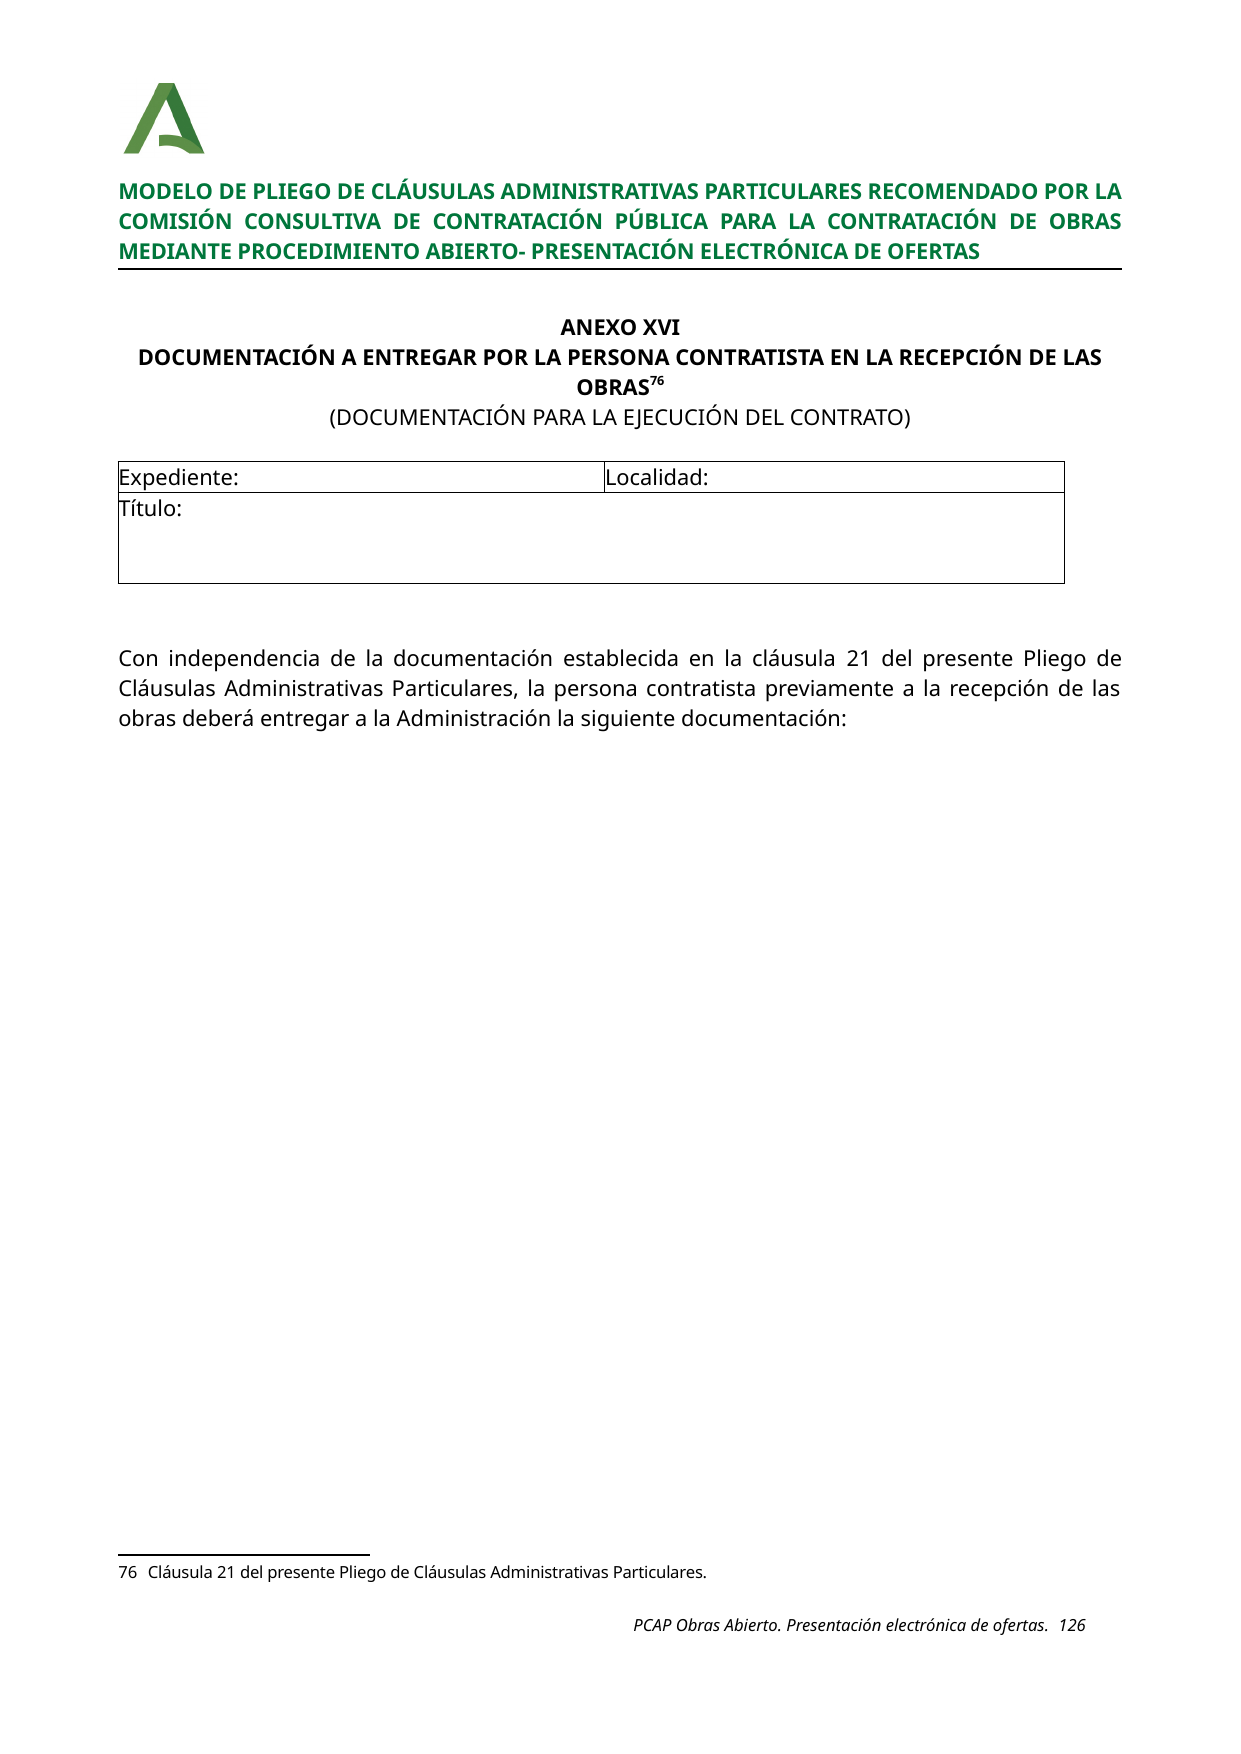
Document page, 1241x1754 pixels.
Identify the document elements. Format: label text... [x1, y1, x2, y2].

table_header Localidad: [605, 462, 738, 492]
text Cláusula 21 del presente Pliego de Cláusulas Administrativas Particulares. [118, 1561, 1122, 1584]
text DOCUMENTACIÓN A ENTREGAR POR LA PERSONA CONTRATISTA EN LA RECEPCIÓN DE LAS OBRAS [118, 342, 1122, 402]
picture [119, 78, 209, 158]
text ANEXO XVI [118, 312, 1122, 342]
table_header Expediente: [119, 462, 295, 492]
table_header [295, 462, 604, 492]
table_cell Título: [119, 493, 295, 582]
text Con independencia de la documentación establecida en la cláusula 21 del presente Pliego de Cláusulas Administrativas Particulares, la persona contratista previamente a la recepción de las obras deberá entregar a la Administración la siguiente documentación: [118, 643, 1122, 732]
text (DOCUMENTACIÓN PARA LA EJECUCIÓN DEL CONTRATO) [118, 402, 1122, 431]
table_cell [295, 493, 1064, 582]
table_header [738, 462, 1064, 492]
text MODELO DE PLIEGO DE CLÁUSULAS ADMINISTRATIVAS PARTICULARES RECOMENDADO POR LA COMISIÓN CONSULTIVA DE CONTRATACIÓN PÚBLICA PARA LA CONTRATACIÓN DE OBRAS MEDIANTE PROCEDIMIENTO ABIERTO- PRESENTACIÓN ELECTRÓNICA DE OFERTAS [118, 176, 1122, 268]
